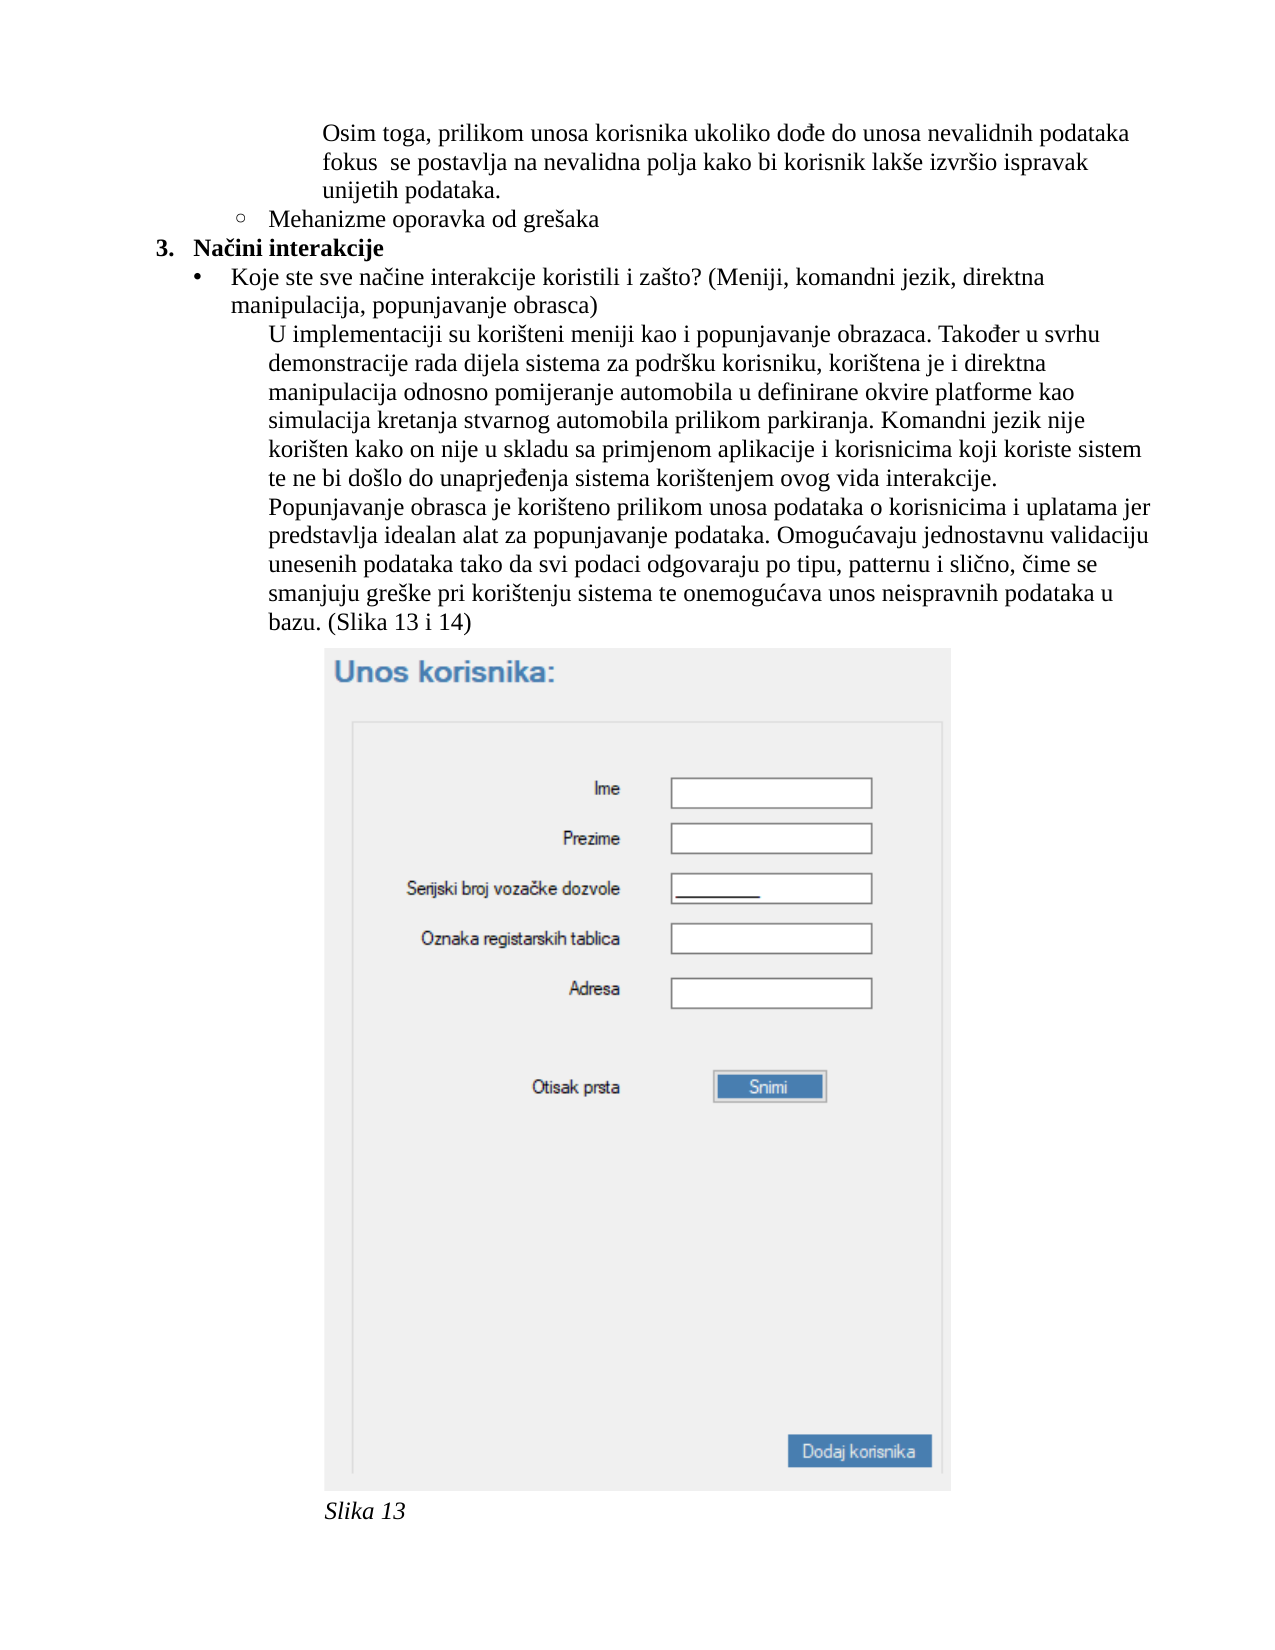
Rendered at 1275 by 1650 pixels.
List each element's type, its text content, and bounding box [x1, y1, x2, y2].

list Načini interakcije [156, 233, 1157, 262]
list Koje ste sve načine interakcije koristili i zašto? (Meniji, komandni jezik, direktna manipulacija, popunjavanje obrasca) [193, 262, 1157, 319]
list U implementaciji su korišteni meniji kao i popunjavanje obrazaca. Također u svrhu demonstracije rada dijela sistema za podršku korisniku, korištena je i direktna manipulacija odnosno pomijeranje automobila u definirane okvire platforme kao simulacija kretanja stvarnog automobila prilikom parkiranja. Komandni jezik nije korišten kako on nije u skladu sa primjenom aplikacije i korisnicima koji koriste sistem te ne bi došlo do unaprjeđenja sistema korištenjem ovog vida interakcije. [231, 319, 1157, 492]
picture [324, 648, 951, 1491]
list Slika 13 [324, 1491, 951, 1524]
list Mehanizme oporavka od grešaka [231, 204, 1157, 233]
text Osim toga, prilikom unosa korisnika ukoliko dođe do unosa nevalidnih podataka [118, 118, 1157, 147]
text fokus se postavlja na nevalidna polja kako bi korisnik lakše izvršio ispravak [118, 147, 1157, 176]
list Popunjavanje obrasca je korišteno prilikom unosa podataka o korisnicima i uplatama jer predstavlja idealan alat za popunjavanje podataka. Omogućavaju jednostavnu validaciju unesenih podataka tako da svi podaci odgovaraju po tipu, patternu i slično, čime se smanjuju greške pri korištenju sistema te onemogućava unos neispravnih podataka u bazu. (Slika 13 i 14) [231, 492, 1157, 636]
text unijetih podataka. [118, 176, 1157, 204]
